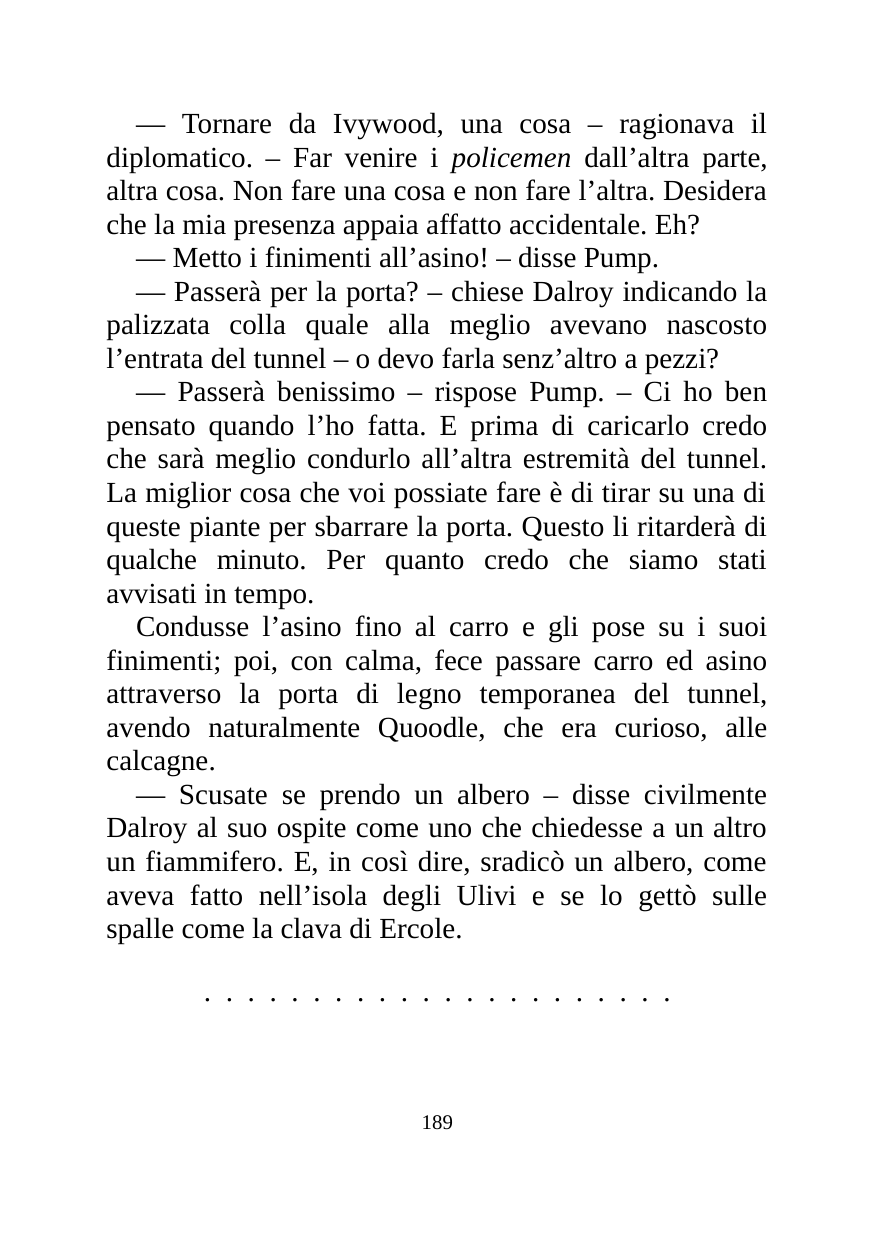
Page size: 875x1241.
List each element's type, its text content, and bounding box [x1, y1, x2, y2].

text — Passerà per la porta? – chiese Dalroy indicando la palizzata colla quale alla meglio avevano nascosto l’entrata del tunnel – o devo farla senz’altro a pezzi? [106, 274, 768, 374]
text . . . . . . . . . . . . . . . . . . . . . . [106, 974, 768, 1008]
text — Metto i finimenti all’asino! – disse Pump. [106, 240, 768, 274]
text — Scusate se prendo un albero – disse civilmente Dalroy al suo ospite come uno che chiedesse a un altro un fiammifero. E, in così dire, sradicò un albero, come aveva fatto nell’isola degli Ulivi e se lo gettò sulle spalle come la clava di Ercole. [106, 777, 768, 945]
text Condusse l’asino fino al carro e gli pose su i suoi finimenti; poi, con calma, fece passare carro ed asino attraverso la porta di legno temporanea del tunnel, avendo naturalmente Quoodle, che era curioso, alle calcagne. [106, 609, 768, 777]
text — Tornare da Ivywood, una cosa – ragionava il diplomatico. – Far venire i policemen dall’altra parte, altra cosa. Non fare una cosa e non fare l’altra. Desidera che la mia presenza appaia affatto accidentale. Eh? [106, 106, 768, 240]
text — Passerà benissimo – rispose Pump. – Ci ho ben pensato quando l’ho fatta. E prima di caricarlo credo che sarà meglio condurlo all’altra estremità del tunnel. La miglior cosa che voi possiate fare è di tirar su una di queste piante per sbarrare la porta. Questo li ritarderà di qualche minuto. Per quanto credo che siamo stati avvisati in tempo. [106, 374, 768, 609]
